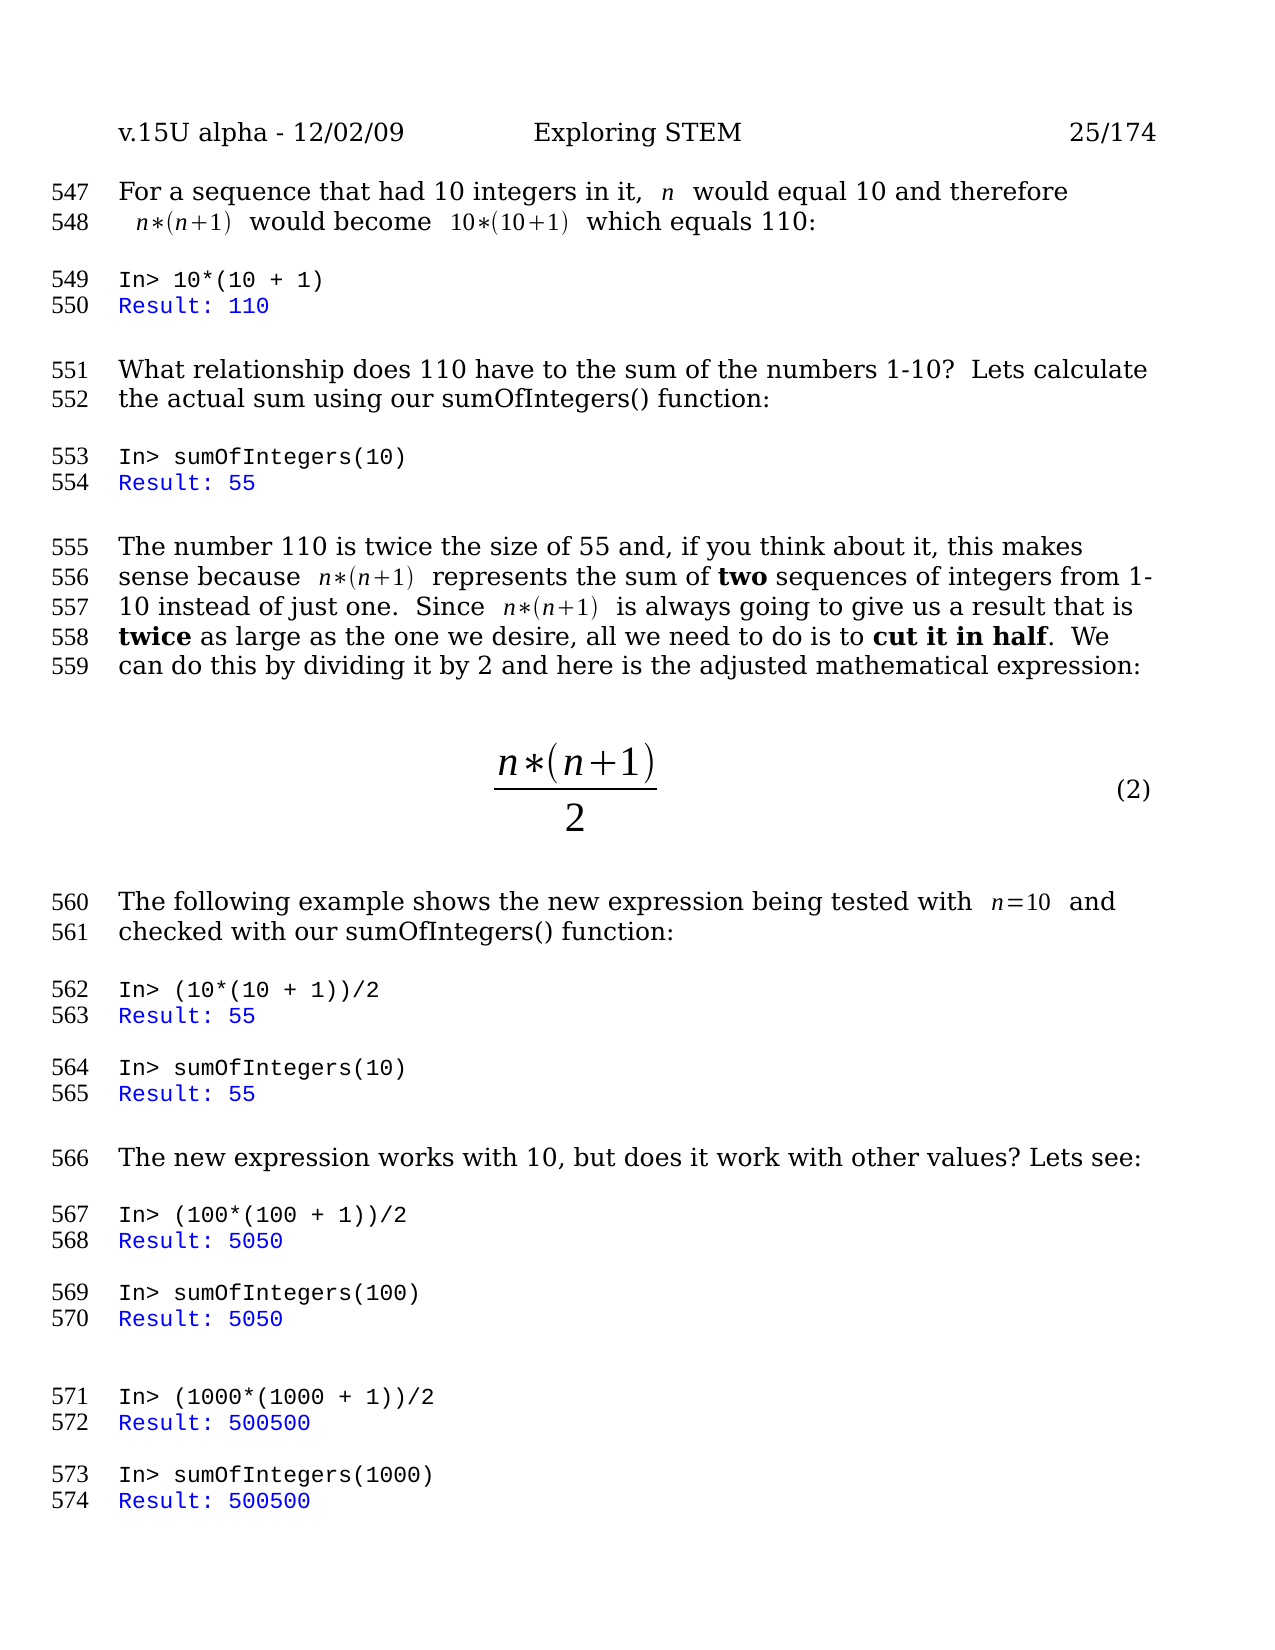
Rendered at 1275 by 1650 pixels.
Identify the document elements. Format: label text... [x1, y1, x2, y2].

text Result: 500500 [118, 1489, 1157, 1515]
text In> 10*(10 + 1) [118, 269, 1157, 294]
text In> (1000*(1000 + 1))/2 [118, 1385, 1157, 1411]
text The following example shows the new expression being tested withand checked with our sumOfIntegers() function: [118, 887, 1157, 946]
text In> sumOfIntegers(10) [118, 1056, 1157, 1082]
text The new expression works with 10, but does it work with other values? Lets see: [118, 1143, 1157, 1172]
text Result: 55 [118, 1004, 1157, 1030]
text Result: 110 [118, 294, 1157, 321]
table_header [118, 731, 1041, 849]
text For a sequence that had 10 integers in it,would equal 10 and thereforewould becomewhich equals 110: [118, 177, 1157, 237]
text In> sumOfIntegers(1000) [118, 1463, 1157, 1489]
text Result: 55 [118, 472, 1157, 498]
text The number 110 is twice the size of 55 and, if you think about it, this makes sense becauserepresents the sum of two sequences of integers from 1-10 instead of just one. Sinceis always going to give us a result that is twice as large as the one we desire, all we need to do is to cut it in half. We can do this by dividing it by 2 and here is the adjusted mathematical expression: [118, 532, 1157, 680]
text Result: 5050 [118, 1308, 1157, 1333]
text What relationship does 110 have to the sum of the numbers 1-10? Lets calculate the actual sum using our sumOfIntegers() function: [118, 355, 1157, 414]
text Result: 55 [118, 1082, 1157, 1108]
text Result: 5050 [118, 1230, 1157, 1256]
text In> sumOfIntegers(10) [118, 446, 1157, 472]
text In> (100*(100 + 1))/2 [118, 1204, 1157, 1230]
text In> (10*(10 + 1))/2 [118, 978, 1157, 1004]
text In> sumOfIntegers(100) [118, 1282, 1157, 1308]
table_header (2) [1041, 731, 1157, 849]
text Result: 500500 [118, 1411, 1157, 1437]
